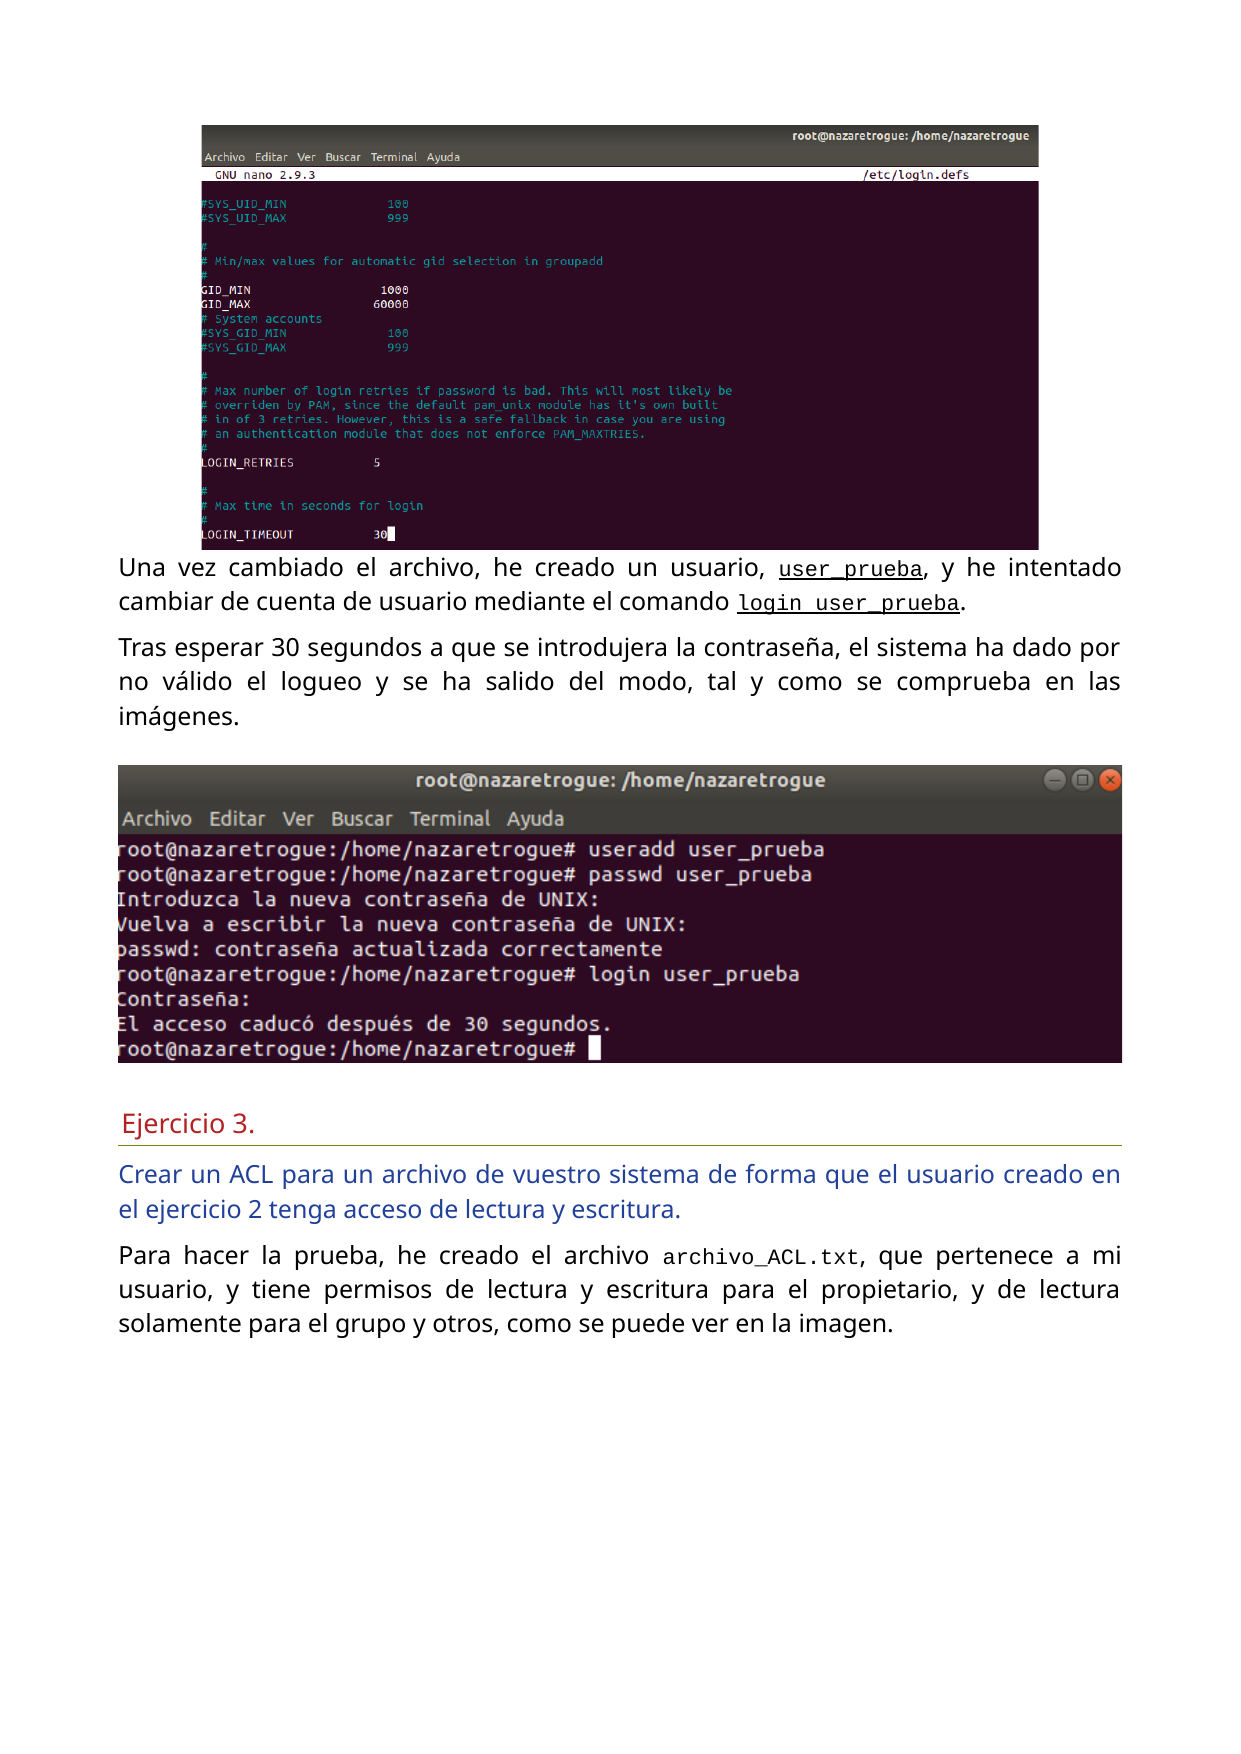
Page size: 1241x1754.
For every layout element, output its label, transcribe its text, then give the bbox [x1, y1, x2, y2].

text Para hacer la prueba, he creado el archivo archivo_ACL.txt, que pertenece a mi usuario, y tiene permisos de lectura y escritura para el propietario, y de lectura solamente para el grupo y otros, como se puede ver en la imagen. [118, 1238, 1122, 1340]
picture [201, 125, 1039, 550]
picture [118, 765, 1123, 1063]
text Crear un ACL para un archivo de vuestro sistema de forma que el usuario creado en el ejercicio 2 tenga acceso de lectura y escritura. [118, 1157, 1122, 1225]
text Ejercicio 3. [118, 1102, 1122, 1145]
text Tras esperar 30 segundos a que se introdujera la contraseña, el sistema ha dado por no válido el logueo y se ha salido del modo, tal y como se comprueba en las imágenes. [118, 630, 1122, 732]
text Una vez cambiado el archivo, he creado un usuario, user_prueba, y he intentado cambiar de cuenta de usuario mediante el comando login user_prueba. [118, 550, 1122, 617]
